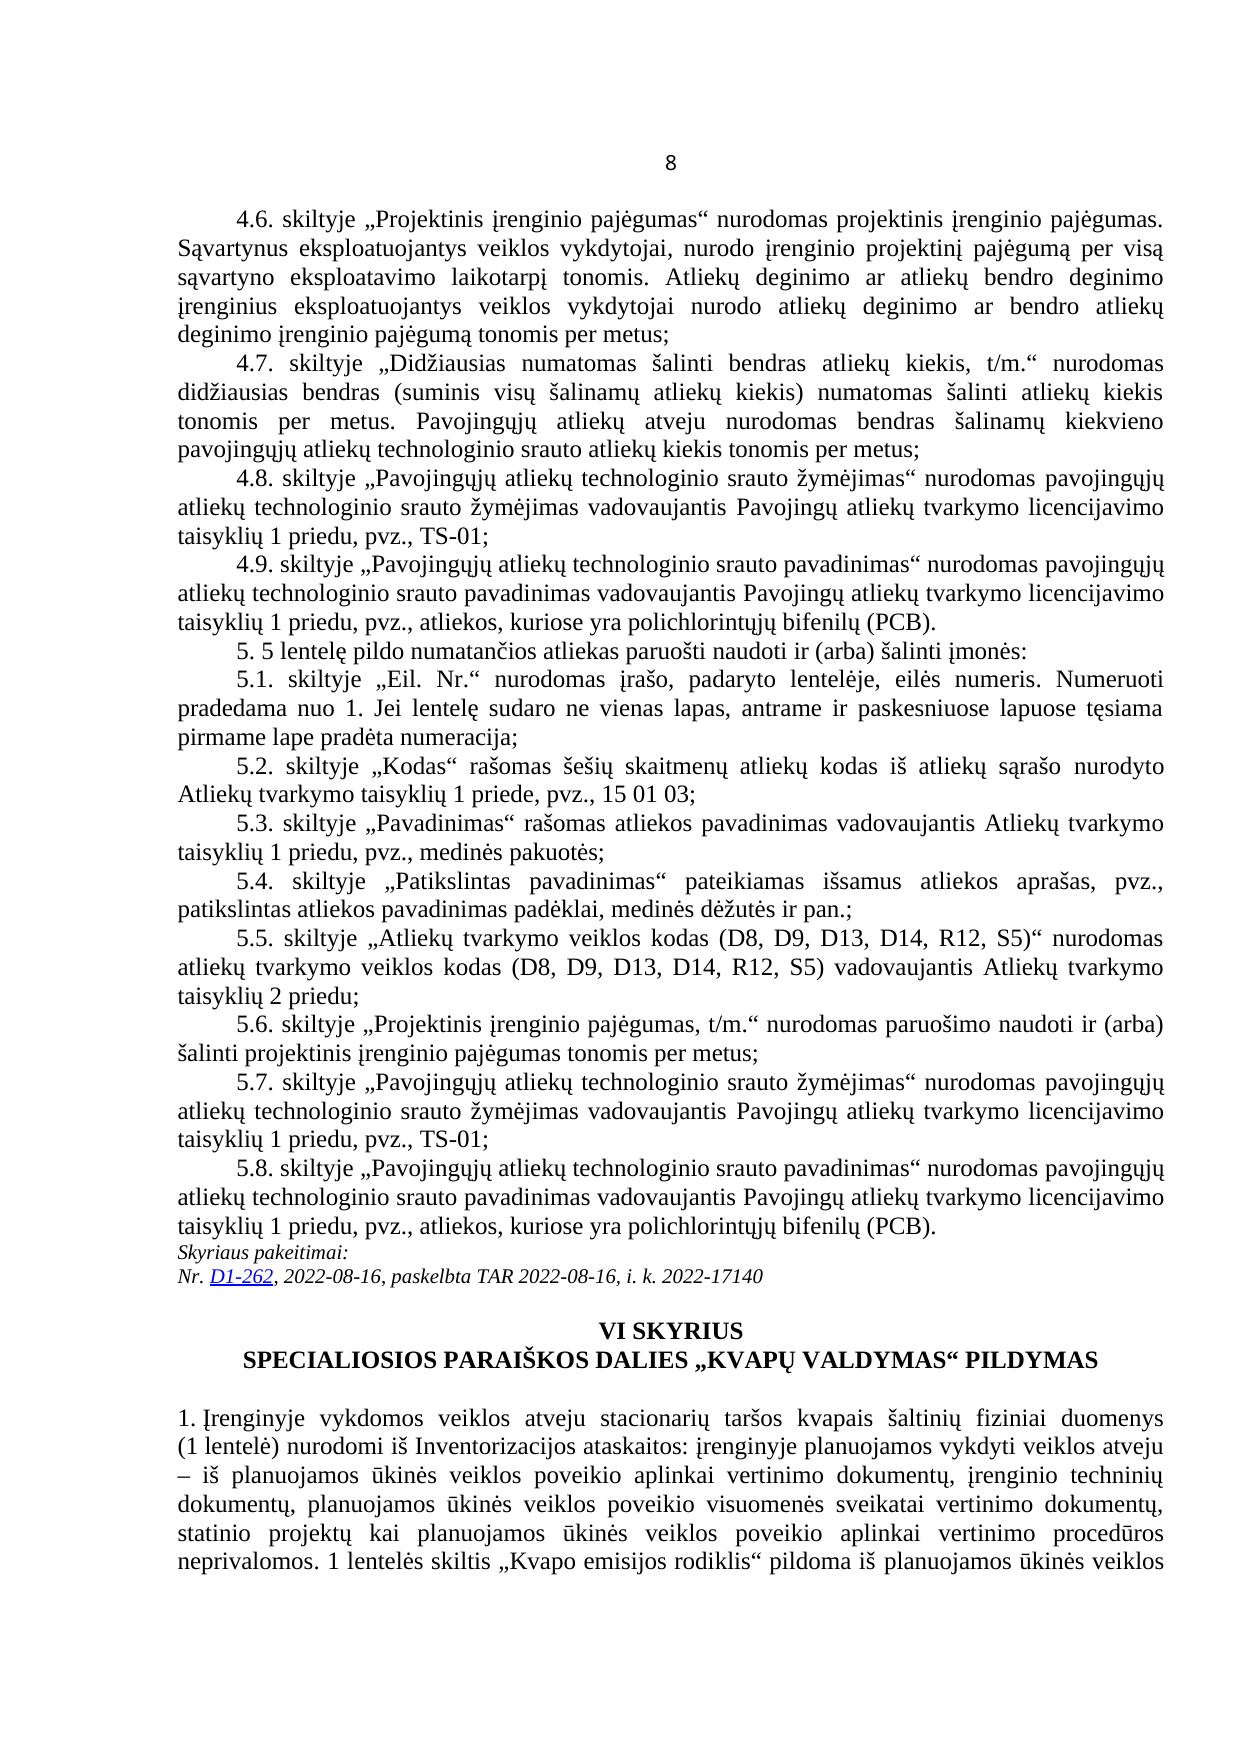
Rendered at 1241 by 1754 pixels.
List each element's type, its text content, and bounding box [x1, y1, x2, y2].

text 4.6. skiltyje „Projektinis įrenginio pajėgumas“ nurodomas projektinis įrenginio pajėgumas. Sąvartynus eksploatuojantys veiklos vykdytojai, nurodo įrenginio projektinį pajėgumą per visą sąvartyno eksploatavimo laikotarpį tonomis. Atliekų deginimo ar atliekų bendro deginimo įrenginius eksploatuojantys veiklos vykdytojai nurodo atliekų deginimo ar bendro atliekų deginimo įrenginio pajėgumą tonomis per metus; [177, 204, 1164, 348]
text 5.4. skiltyje „Patikslintas pavadinimas“ pateikiamas išsamus atliekos aprašas, pvz., patikslintas atliekos pavadinimas padėklai, medinės dėžutės ir pan.; [177, 866, 1164, 923]
text 4.7. skiltyje „Didžiausias numatomas šalinti bendras atliekų kiekis, t/m.“ nurodomas didžiausias bendras (suminis visų šalinamų atliekų kiekis) numatomas šalinti atliekų kiekis tonomis per metus. Pavojingųjų atliekų atveju nurodomas bendras šalinamų kiekvieno pavojingųjų atliekų technologinio srauto atliekų kiekis tonomis per metus; [177, 348, 1164, 463]
text Skyriaus pakeitimai: [177, 1239, 1164, 1264]
text Nr. D1-262, 2022-08-16, paskelbta TAR 2022-08-16, i. k. 2022-17140 [177, 1264, 1164, 1288]
text VI SKYRIUS [177, 1316, 1164, 1345]
text 5.8. skiltyje „Pavojingųjų atliekų technologinio srauto pavadinimas“ nurodomas pavojingųjų atliekų technologinio srauto pavadinimas vadovaujantis Pavojingų atliekų tvarkymo licencijavimo taisyklių 1 priedu, pvz., atliekos, kuriose yra polichlorintųjų bifenilų (PCB). [177, 1153, 1164, 1239]
text 1. Įrenginyje vykdomos veiklos atveju stacionarių taršos kvapais šaltinių fiziniai duomenys (1 lentelė) nurodomi iš Inventorizacijos ataskaitos: įrenginyje planuojamos vykdyti veiklos atveju – iš planuojamos ūkinės veiklos poveikio aplinkai vertinimo dokumentų, įrenginio techninių dokumentų, planuojamos ūkinės veiklos poveikio visuomenės sveikatai vertinimo dokumentų, statinio projektų kai planuojamos ūkinės veiklos poveikio aplinkai vertinimo procedūros neprivalomos. 1 lentelės skiltis „Kvapo emisijos rodiklis“ pildoma iš planuojamos ūkinės veiklos [177, 1403, 1164, 1575]
text 4.9. skiltyje „Pavojingųjų atliekų technologinio srauto pavadinimas“ nurodomas pavojingųjų atliekų technologinio srauto pavadinimas vadovaujantis Pavojingų atliekų tvarkymo licencijavimo taisyklių 1 priedu, pvz., atliekos, kuriose yra polichlorintųjų bifenilų (PCB). [177, 549, 1164, 636]
text 5.3. skiltyje „Pavadinimas“ rašomas atliekos pavadinimas vadovaujantis Atliekų tvarkymo taisyklių 1 priedu, pvz., medinės pakuotės; [177, 808, 1164, 866]
text 5. 5 lentelę pildo numatančios atliekas paruošti naudoti ir (arba) šalinti įmonės: [177, 636, 1164, 664]
text SPECIALIOSIOS PARAIŠKOS DALIES „KVAPŲ VALDYMAS“ PILDYMAS [177, 1345, 1164, 1374]
text 5.1. skiltyje „Eil. Nr.“ nurodomas įrašo, padaryto lentelėje, eilės numeris. Numeruoti pradedama nuo 1. Jei lentelę sudaro ne vienas lapas, antrame ir paskesniuose lapuose tęsiama pirmame lape pradėta numeracija; [177, 664, 1164, 751]
text 5.7. skiltyje „Pavojingųjų atliekų technologinio srauto žymėjimas“ nurodomas pavojingųjų atliekų technologinio srauto žymėjimas vadovaujantis Pavojingų atliekų tvarkymo licencijavimo taisyklių 1 priedu, pvz., TS-01; [177, 1067, 1164, 1153]
text 5.2. skiltyje „Kodas“ rašomas šešių skaitmenų atliekų kodas iš atliekų sąrašo nurodyto Atliekų tvarkymo taisyklių 1 priede, pvz., 15 01 03; [177, 751, 1164, 808]
text 4.8. skiltyje „Pavojingųjų atliekų technologinio srauto žymėjimas“ nurodomas pavojingųjų atliekų technologinio srauto žymėjimas vadovaujantis Pavojingų atliekų tvarkymo licencijavimo taisyklių 1 priedu, pvz., TS-01; [177, 463, 1164, 549]
text 5.6. skiltyje „Projektinis įrenginio pajėgumas, t/m.“ nurodomas paruošimo naudoti ir (arba) šalinti projektinis įrenginio pajėgumas tonomis per metus; [177, 1009, 1164, 1067]
text 5.5. skiltyje „Atliekų tvarkymo veiklos kodas (D8, D9, D13, D14, R12, S5)“ nurodomas atliekų tvarkymo veiklos kodas (D8, D9, D13, D14, R12, S5) vadovaujantis Atliekų tvarkymo taisyklių 2 priedu; [177, 923, 1164, 1009]
